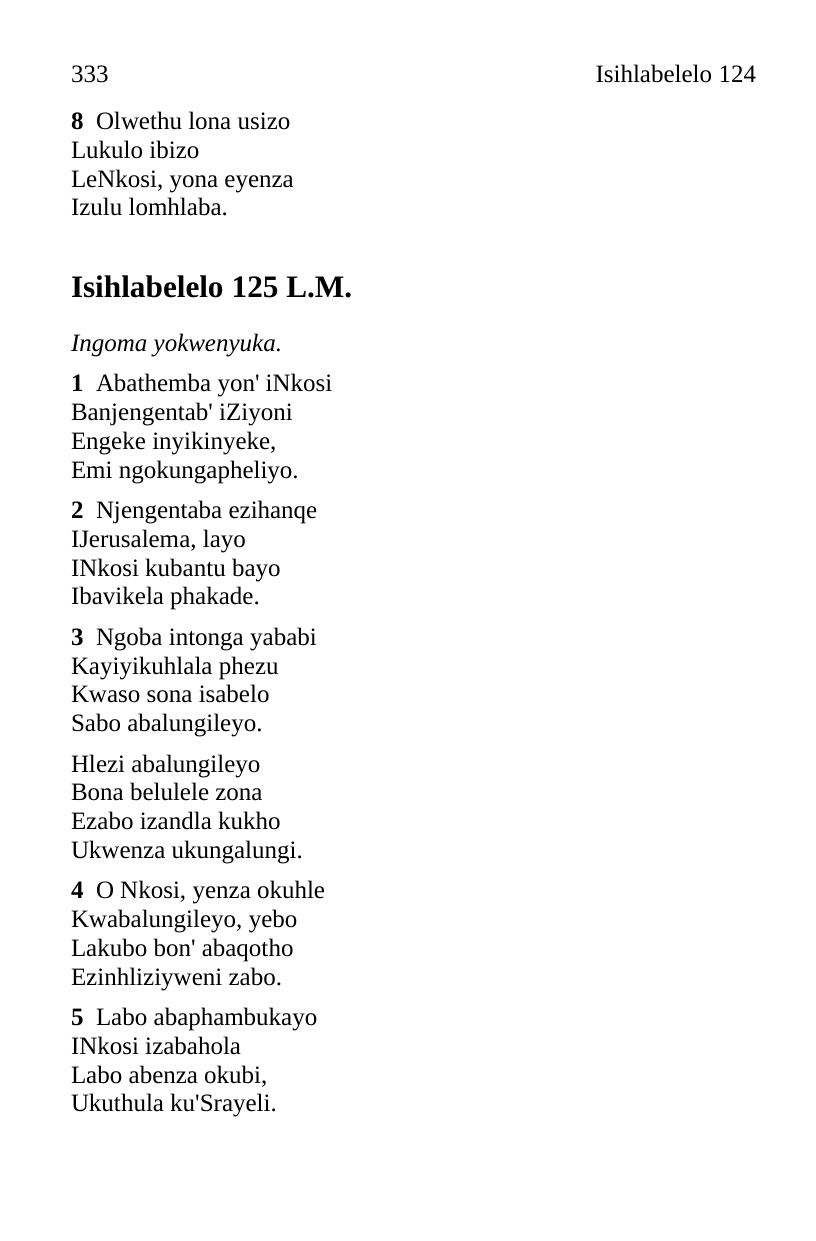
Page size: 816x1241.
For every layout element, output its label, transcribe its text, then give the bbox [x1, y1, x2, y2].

text Ingoma yokwenyuka. [71, 328, 756, 357]
text 4 O Nkosi, yenza okuhle [71, 876, 756, 904]
text Ezabo izandla kukho [71, 806, 756, 835]
text 5 Labo abaphambukayo [71, 1002, 756, 1031]
text Bona belulele zona [71, 777, 756, 806]
text Kwabalungileyo, yebo [71, 904, 756, 933]
text Ibavikela phakade. [71, 581, 756, 610]
text 8 Olwethu lona usizo [71, 106, 756, 135]
text Lakubo bon' abaqotho [71, 933, 756, 962]
text Hlezi abalungileyo [71, 749, 756, 777]
text Banjengentab' iZiyoni [71, 397, 756, 426]
text Emi ngokungapheliyo. [71, 455, 756, 483]
text INkosi izabahola [71, 1031, 756, 1060]
text Labo abenza okubi, [71, 1060, 756, 1088]
text Engeke inyikinyeke, [71, 426, 756, 455]
text INkosi kubantu bayo [71, 553, 756, 581]
text Izulu lomhlaba. [71, 192, 756, 221]
text Kwaso sona isabelo [71, 679, 756, 708]
text Kayiyikuhlala phezu [71, 651, 756, 679]
text Lukulo ibizo [71, 135, 756, 164]
text LeNkosi, yona eyenza [71, 164, 756, 192]
text Ukwenza ukungalungi. [71, 835, 756, 864]
text Isihlabelelo 125 L.M. [71, 268, 756, 304]
text 1 Abathemba yon' iNkosi [71, 368, 756, 397]
text Ukuthula ku'Srayeli. [71, 1088, 756, 1117]
text IJerusalema, layo [71, 524, 756, 553]
text Sabo abalungileyo. [71, 708, 756, 737]
text 2 Njengentaba ezihanqe [71, 495, 756, 524]
text 3 Ngoba intonga yababi [71, 622, 756, 651]
text Ezinhliziyweni zabo. [71, 962, 756, 991]
